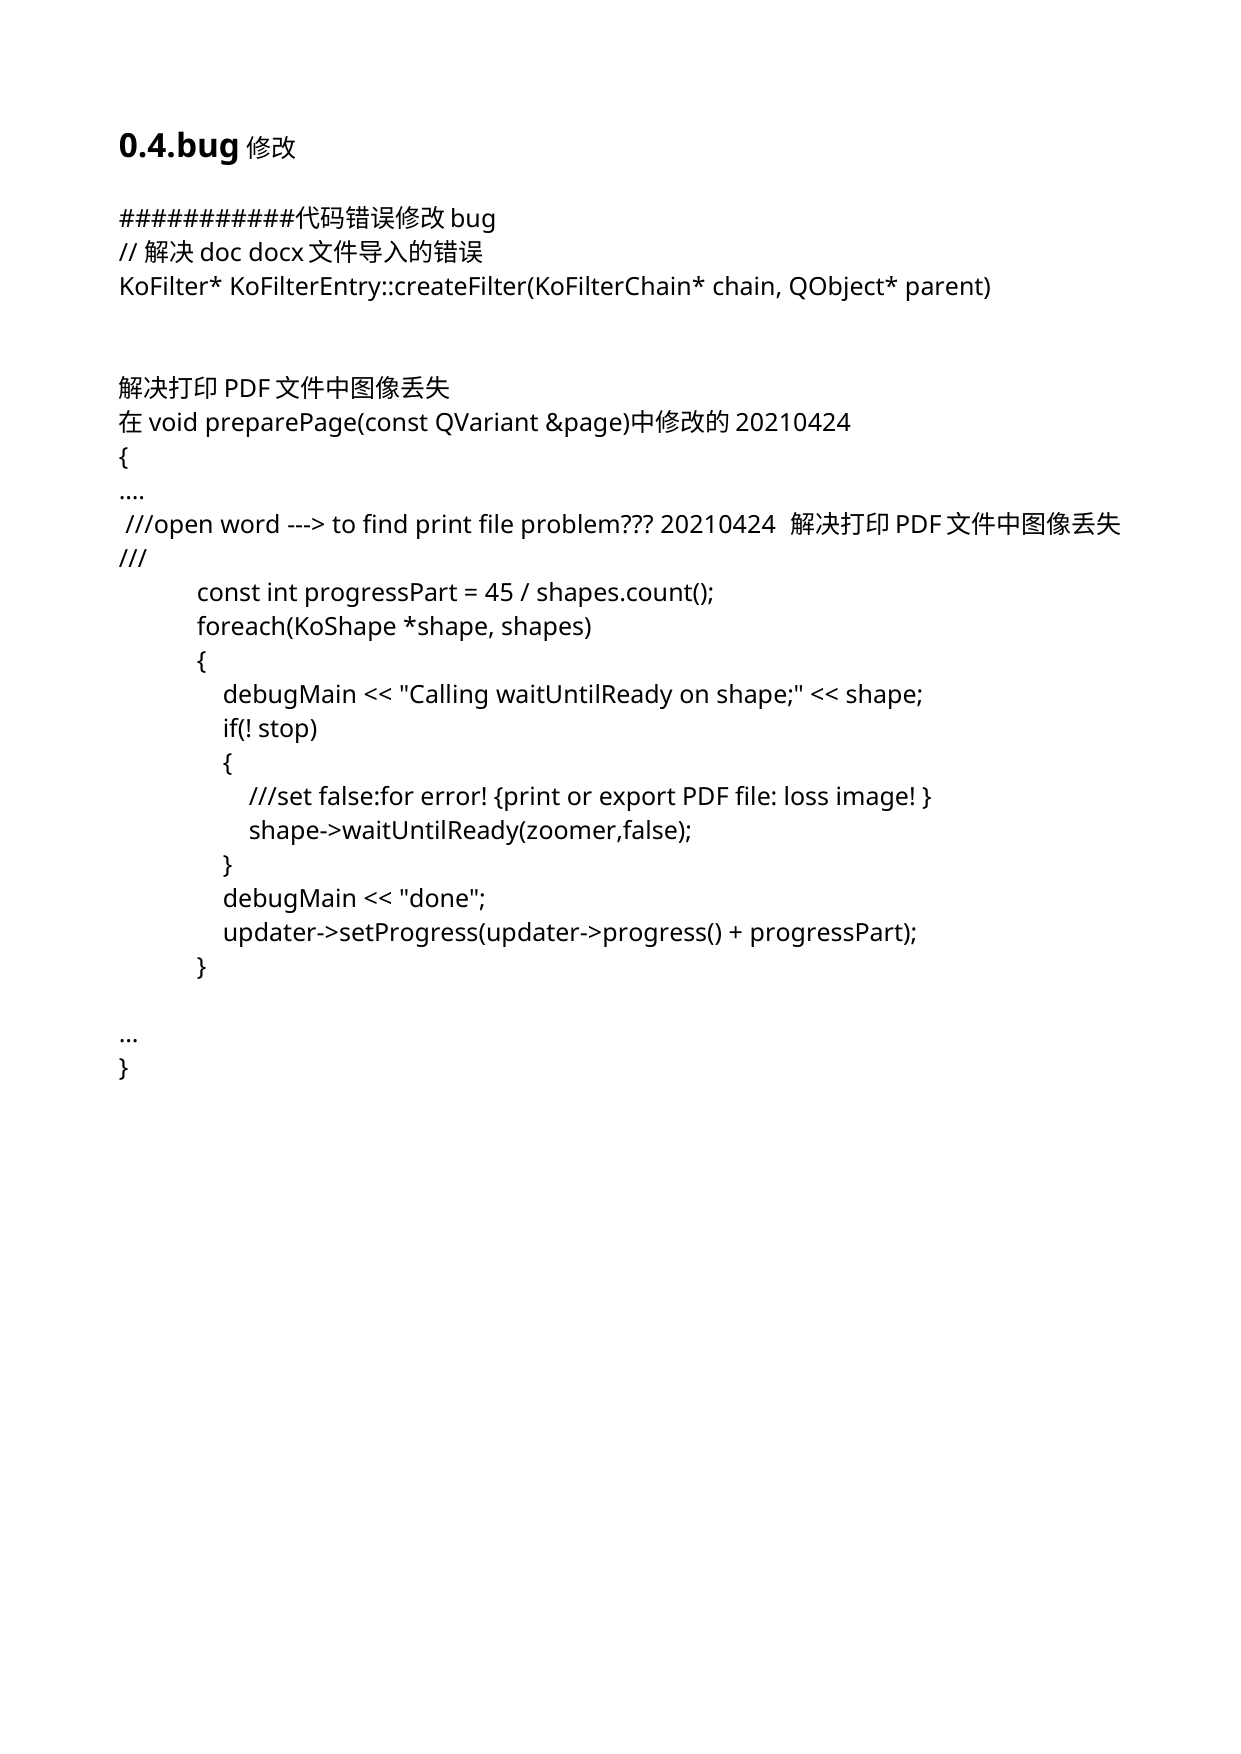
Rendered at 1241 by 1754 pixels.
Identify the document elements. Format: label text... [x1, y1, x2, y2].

text foreach(KoShape *shape, shapes) [119, 609, 1121, 643]
text debugMain << "Calling waitUntilReady on shape;" << shape; [119, 677, 1121, 711]
text ///open word ---> to find print file problem??? 20210424 解决打印PDF文件中图像丢失/// [119, 507, 1121, 575]
text KoFilter* KoFilterEntry::createFilter(KoFilterChain* chain, QObject* parent) [119, 269, 1121, 303]
text // 解决doc docx文件导入的错误 [119, 235, 1121, 269]
text { [119, 643, 1121, 677]
text } [119, 948, 1121, 982]
text .... [119, 473, 1121, 507]
text updater->setProgress(updater->progress() + progressPart); [119, 914, 1121, 948]
text } [119, 1050, 1121, 1084]
text shape->waitUntilReady(zoomer,false); [119, 813, 1121, 847]
text ... [119, 1016, 1121, 1050]
subtitle bug修改 [119, 121, 1121, 167]
text const int progressPart = 45 / shapes.count(); [119, 575, 1121, 609]
text 在void preparePage(const QVariant &page)中修改的20210424 [119, 405, 1121, 439]
text ///set false:for error! {print or export PDF file: loss image! } [119, 779, 1121, 813]
text if(! stop) [119, 711, 1121, 745]
text } [119, 847, 1121, 881]
text 解决打印PDF文件中图像丢失 [119, 371, 1121, 405]
text { [119, 745, 1121, 779]
text debugMain << "done"; [119, 881, 1121, 914]
text ###########代码错误修改bug [119, 201, 1121, 235]
text { [119, 439, 1121, 473]
